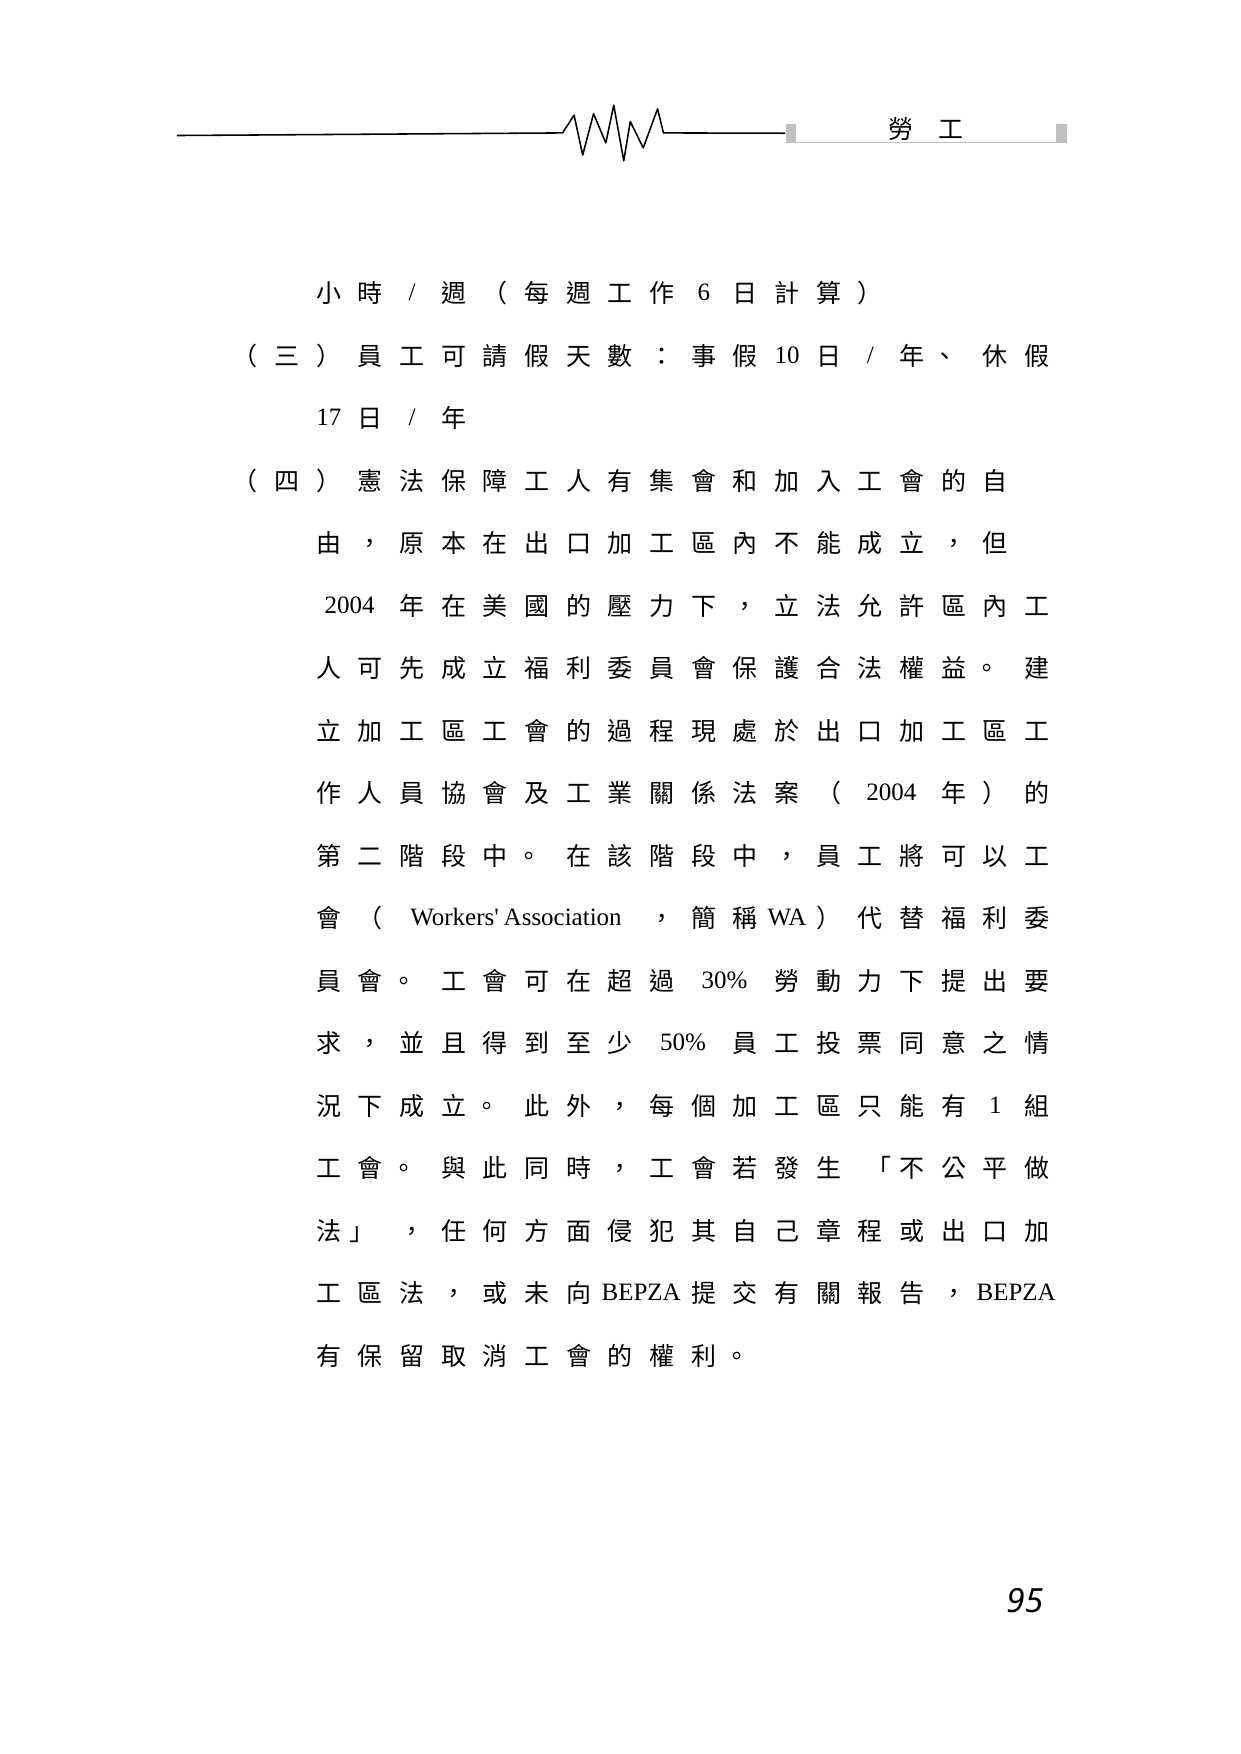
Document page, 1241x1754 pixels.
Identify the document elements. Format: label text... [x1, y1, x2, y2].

text （四）憲法保障工人有集會和加入工會的自由，原本在出口加工區內不能成立，但2004年在美國的壓力下，立法允許區內工人可先成立福利委員會保護合法權益。建立加工區工會的過程現處於出口加工區工作人員協會及工業關係法案（2004年）的第二階段中。在該階段中，員工將可以工會（Workers' Association，簡稱WA）代替福利委員會。工會可在超過30%勞動力下提出要求，並且得到至少50%員工投票同意之情況下成立。此外，每個加工區只能有1組工會。與此同時，工會若發生「不公平做法」，任何方面侵犯其自己章程或出口加工區法，或未向BEPZA提交有關報告，BEPZA有保留取消工會的權利。 [207, 438, 1058, 1375]
text （三）員工可請假天數：事假10日/年、休假17日/年 [207, 313, 1058, 438]
text 小時/週（每週工作6日計算） [207, 250, 1058, 313]
